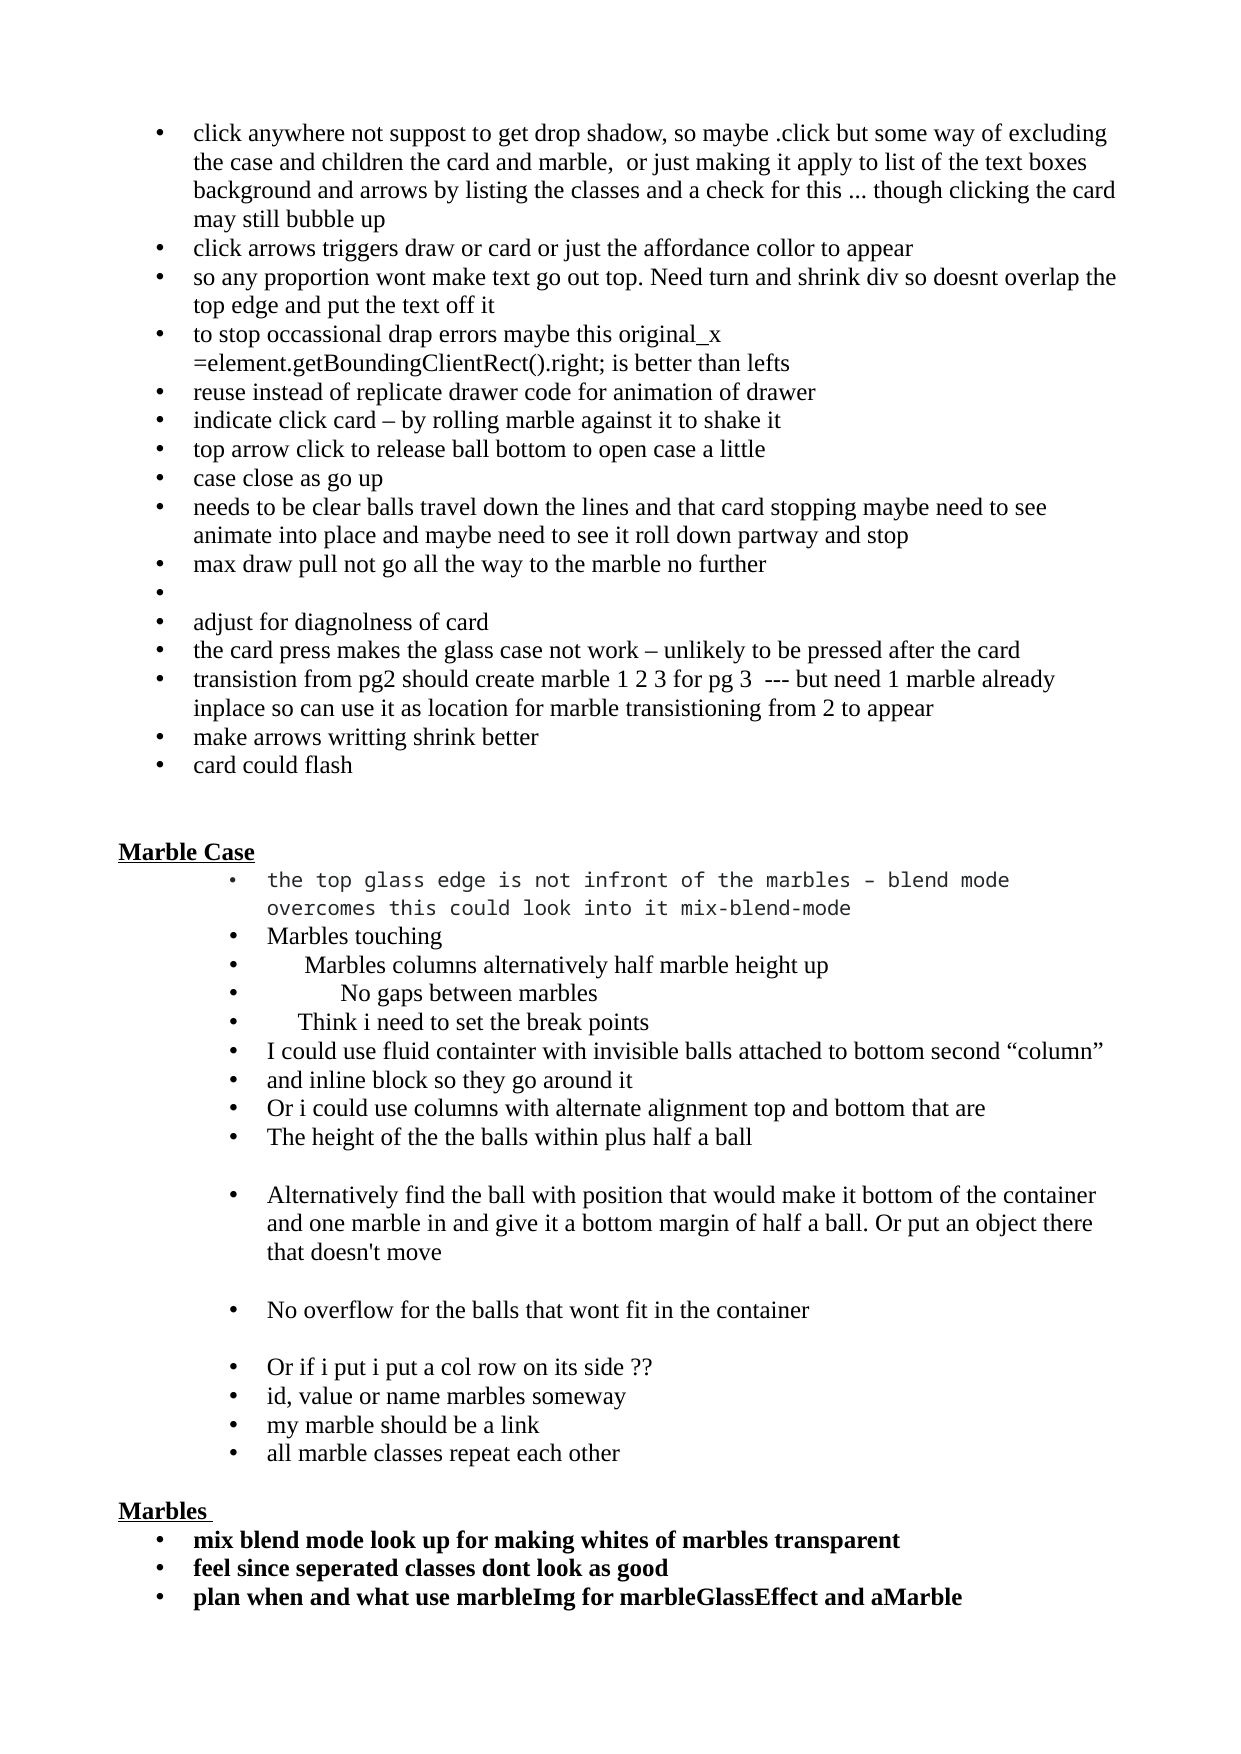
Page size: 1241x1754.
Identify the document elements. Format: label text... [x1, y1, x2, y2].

list so any proportion wont make text go out top. Need turn and shrink div so doesnt overlap the top edge and put the text off it [156, 262, 1122, 319]
list and inline block so they go around it [229, 1065, 1122, 1093]
list max draw pull not go all the way to the marble no further [156, 549, 1122, 578]
list mix blend mode look up for making whites of marbles transparent [156, 1525, 1122, 1553]
list all marble classes repeat each other [229, 1438, 1122, 1467]
list Marbles touching [229, 921, 1122, 950]
list Alternatively find the ball with position that would make it bottom of the container and one marble in and give it a bottom margin of half a ball. Or put an object there that doesn't move [229, 1180, 1122, 1266]
list make arrows writting shrink better [156, 722, 1122, 751]
text Marble Case [118, 837, 1122, 866]
list my marble should be a link [229, 1410, 1122, 1438]
list the card press makes the glass case not work – unlikely to be pressed after the card [156, 636, 1122, 664]
list the top glass edge is not infront of the marbles – blend mode overcomes this could look into it mix-blend-mode [229, 866, 1122, 921]
list id, value or name marbles someway [229, 1381, 1122, 1410]
list Or i could use columns with alternate alignment top and bottom that are [229, 1093, 1122, 1122]
list I could use fluid containter with invisible balls attached to bottom second “column” [229, 1036, 1122, 1065]
list case close as go up [156, 463, 1122, 492]
list indicate click card – by rolling marble against it to shake it [156, 406, 1122, 434]
list feel since seperated classes dont look as good [156, 1553, 1122, 1582]
list Think i need to set the break points [229, 1007, 1122, 1036]
text Marbles [118, 1496, 1122, 1525]
list needs to be clear balls travel down the lines and that card stopping maybe need to see animate into place and maybe need to see it roll down partway and stop [156, 492, 1122, 549]
list The height of the the balls within plus half a ball [229, 1122, 1122, 1151]
list transistion from pg2 should create marble 1 2 3 for pg 3 --- but need 1 marble already inplace so can use it as location for marble transistioning from 2 to appear [156, 664, 1122, 722]
list No gaps between marbles [229, 978, 1122, 1007]
list click arrows triggers draw or card or just the affordance collor to appear [156, 233, 1122, 262]
list plan when and what use marbleImg for marbleGlassEffect and aMarble [156, 1582, 1122, 1611]
list Or if i put i put a col row on its side ?? [229, 1352, 1122, 1381]
list to stop occassional drap errors maybe this original_x =element.getBoundingClientRect().right; is better than lefts [156, 319, 1122, 377]
list No overflow for the balls that wont fit in the container [229, 1295, 1122, 1323]
list click anywhere not suppost to get drop shadow, so maybe .click but some way of excluding the case and children the card and marble, or just making it apply to list of the text boxes background and arrows by listing the classes and a check for this ... though clicking the card may still bubble up [156, 118, 1122, 233]
list top arrow click to release ball bottom to open case a little [156, 434, 1122, 463]
list reuse instead of replicate drawer code for animation of drawer [156, 377, 1122, 406]
list Marbles columns alternatively half marble height up [229, 950, 1122, 978]
list card could flash [156, 751, 1122, 779]
list adjust for diagnolness of card [156, 607, 1122, 636]
